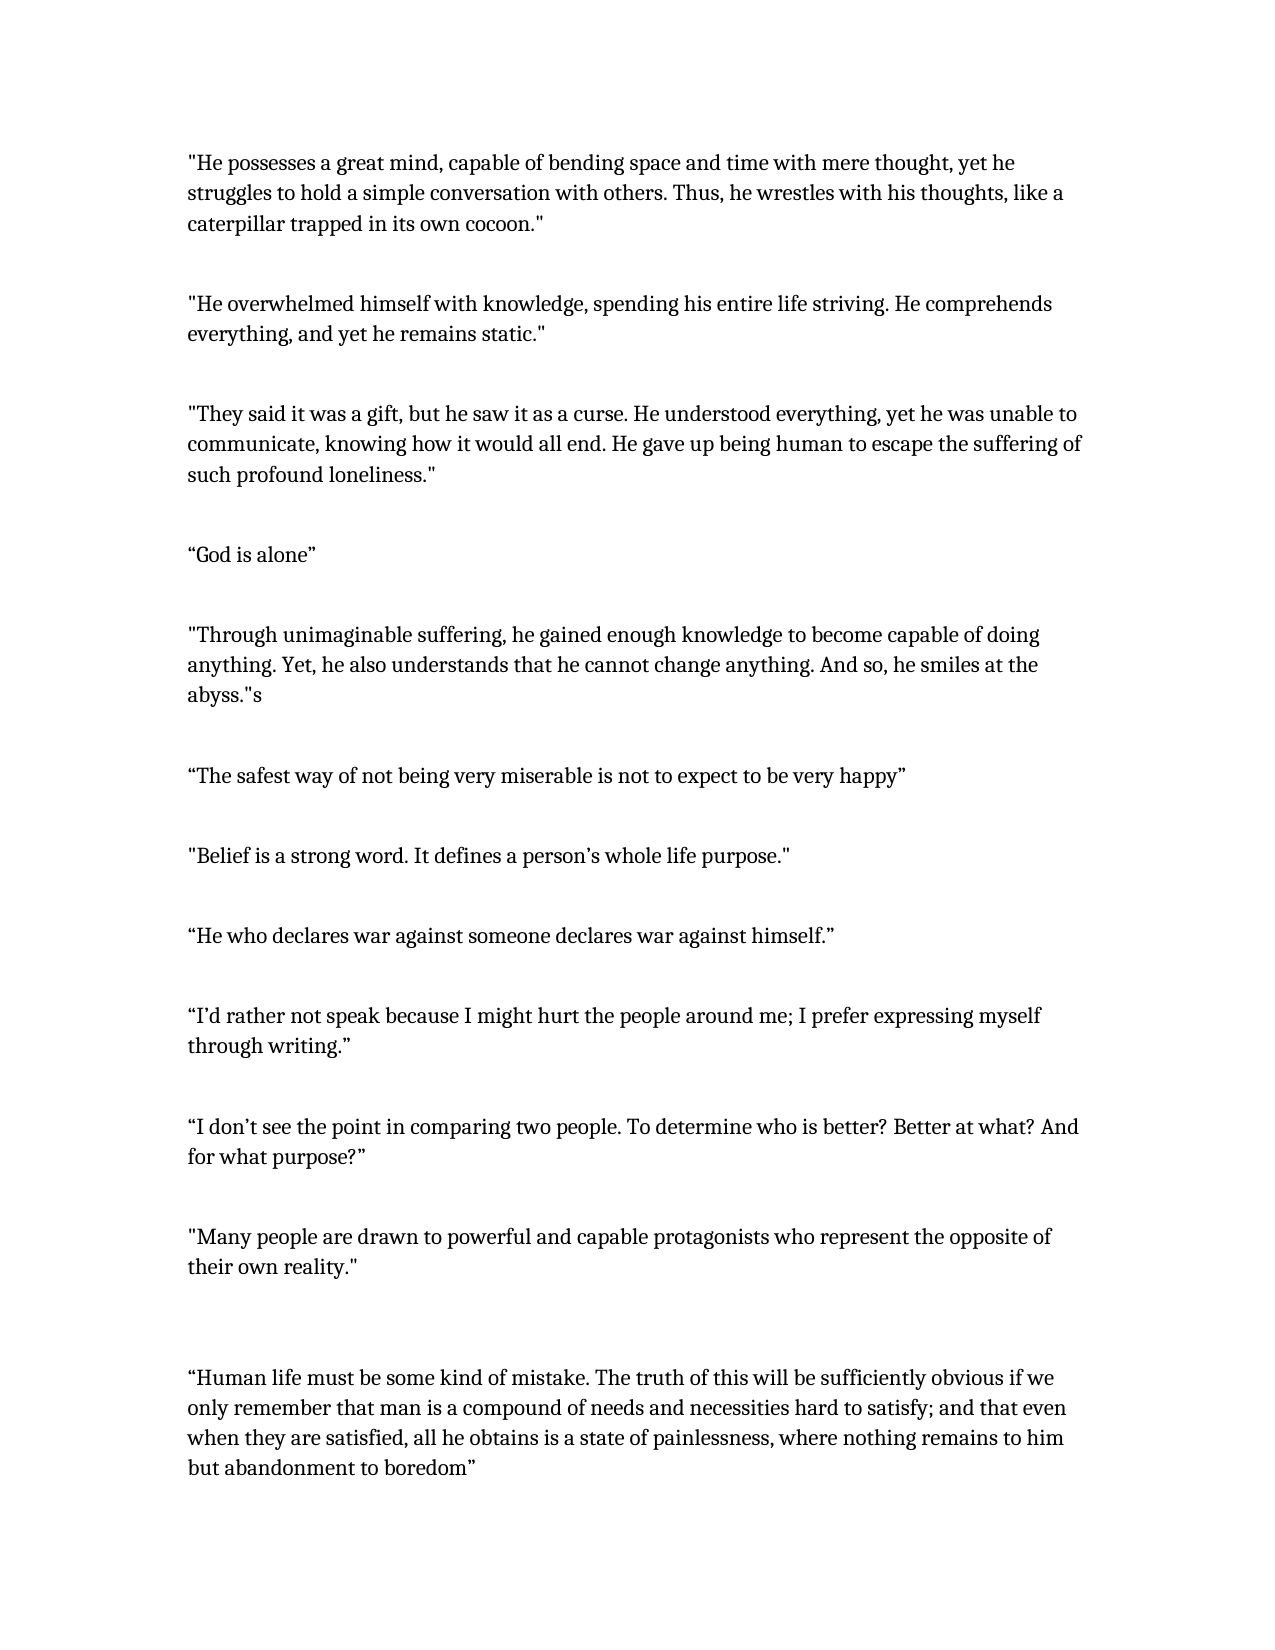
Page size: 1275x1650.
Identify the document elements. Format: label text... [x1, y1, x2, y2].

text “God is alone” [187, 542, 1087, 568]
text “I’d rather not speak because I might hurt the people around me; I prefer expressing myself through writing.” [187, 1003, 1087, 1060]
text "He possesses a great mind, capable of bending space and time with mere thought, yet he struggles to hold a simple conversation with others. Thus, he wrestles with his thoughts, like a caterpillar trapped in its own cocoon." [187, 150, 1087, 237]
text “Human life must be some kind of mistake. The truth of this will be sufficiently obvious if we only remember that man is a compound of needs and necessities hard to satisfy; and that even when they are satisfied, all he obtains is a state of painlessness, where nothing remains to him but abandonment to boredom” [187, 1364, 1087, 1482]
text "Through unimaginable suffering, he gained enough knowledge to become capable of doing anything. Yet, he also understands that he cannot change anything. And so, he smiles at the abyss."s [187, 622, 1087, 709]
text "He overwhelmed himself with knowledge, spending his entire life striving. He comprehends everything, and yet he remains static." [187, 291, 1087, 347]
text "Many people are drawn to powerful and capable protagonists who represent the opposite of their own reality." [187, 1224, 1087, 1281]
text “I don’t see the point in comparing two people. To determine who is better? Better at what? And for what purpose?” [187, 1113, 1087, 1170]
text “He who declares war against someone declares war against himself.” [187, 923, 1087, 949]
text "They said it was a gift, but he saw it as a curse. He understood everything, yet he was unable to communicate, knowing how it would all end. He gave up being human to escape the suffering of such profound loneliness." [187, 401, 1087, 488]
text "Belief is a strong word. It defines a person’s whole life purpose." [187, 843, 1087, 869]
text “The safest way of not being very miserable is not to expect to be very happy” [187, 762, 1087, 789]
